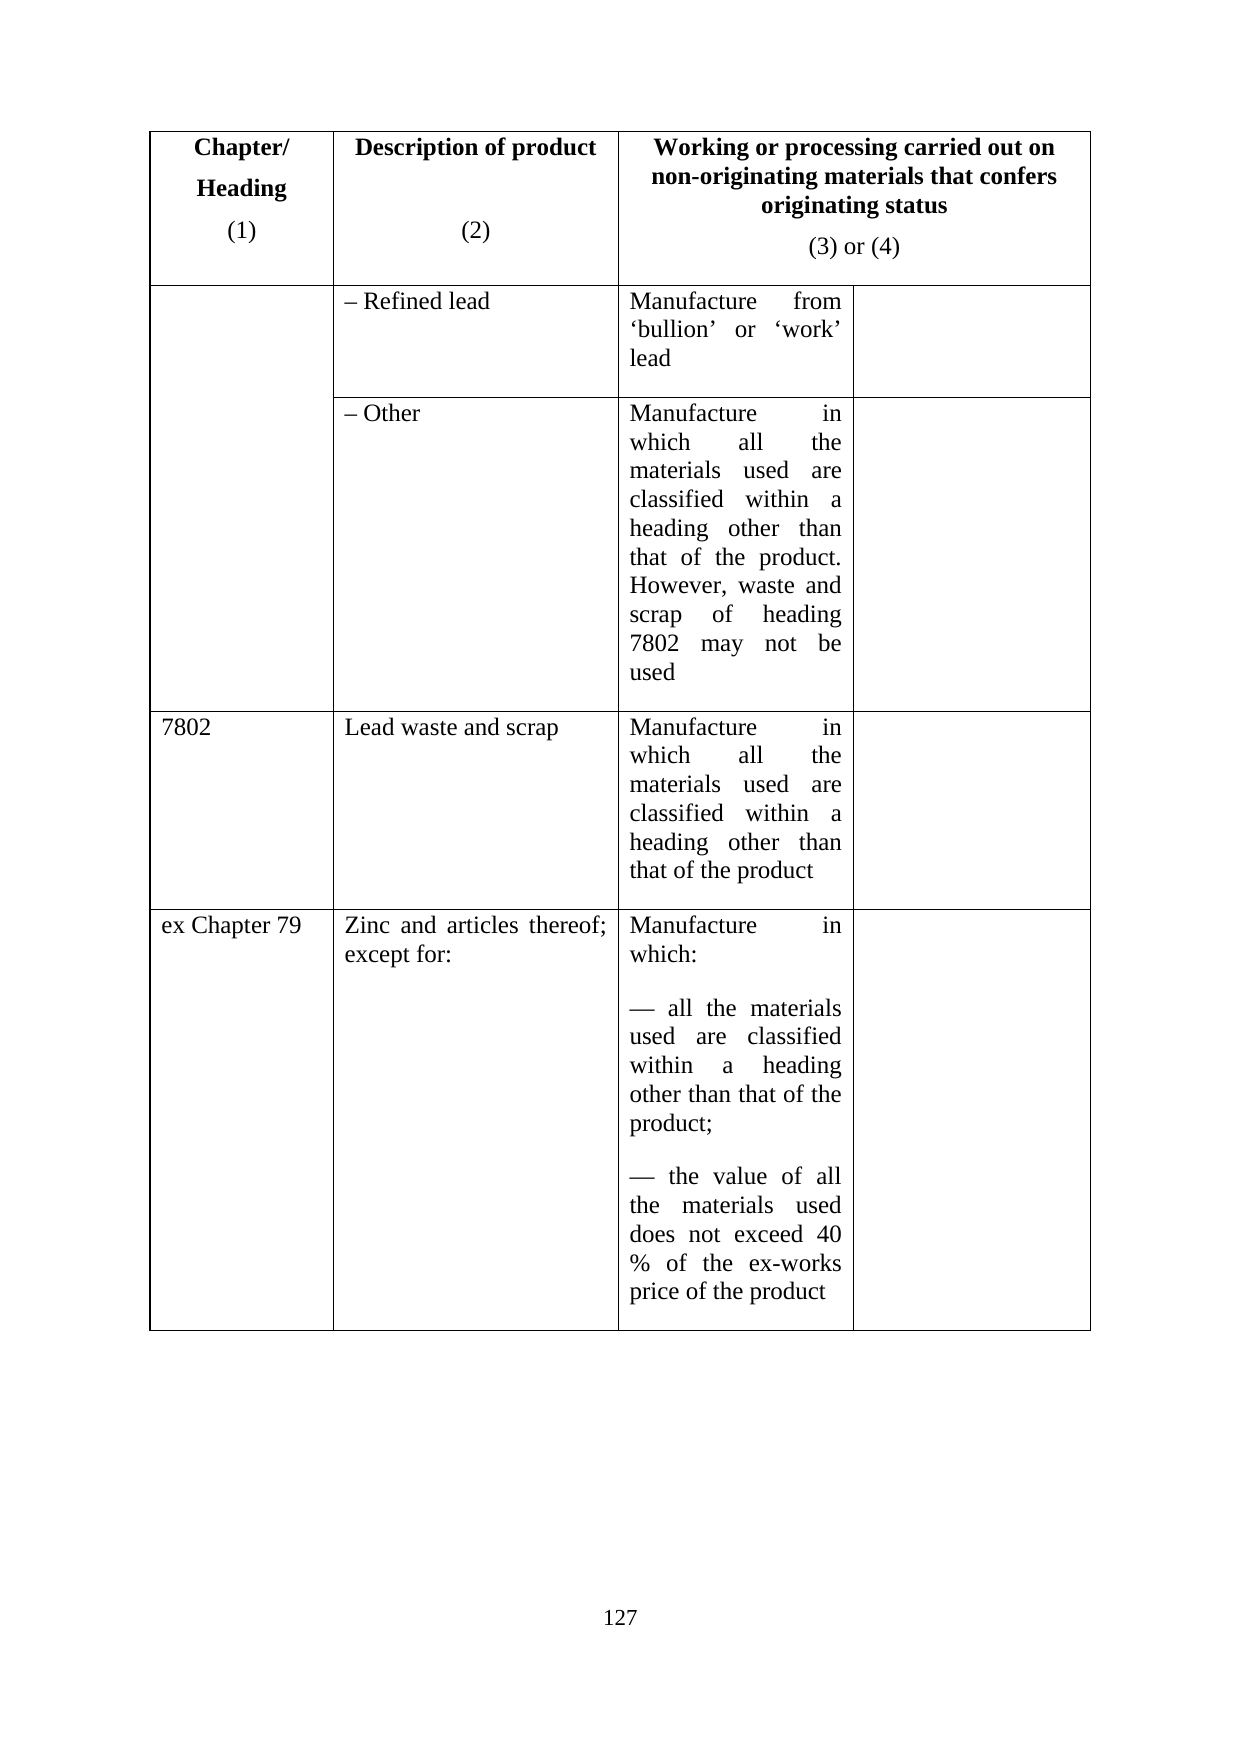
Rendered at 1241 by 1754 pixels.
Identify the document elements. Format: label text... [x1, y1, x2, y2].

table_cell ex Chapter 79 [151, 910, 333, 1330]
table_header Chapter/ Heading (1) [151, 132, 333, 285]
table_cell Zinc and articles thereof; except for: [334, 910, 618, 1330]
table_cell [854, 398, 1090, 711]
table_cell Manufacture in which all the materials used are classified within a heading other than that of the product [619, 712, 853, 909]
table_cell Manufacture in which all the materials used are classified within a heading other than that of the product. However, waste and scrap of heading 7802 may not be used [619, 398, 853, 711]
table_cell Manufacture from ‘bullion’ or ‘work’ lead [619, 286, 853, 397]
table_cell [854, 286, 1090, 397]
table_cell 7802 [151, 712, 333, 909]
table_cell [151, 397, 333, 711]
table_cell – Refined lead [334, 286, 618, 397]
table_cell [854, 712, 1090, 909]
table_cell [151, 286, 333, 397]
table_header Working or processing carried out on non-originating materials that confers originating status (3) or (4) [619, 132, 1090, 285]
table_cell – Other [334, 398, 618, 711]
table_cell Manufacture in which: — all the materials used are classified within a heading other than that of the product; — the value of all the materials used does not exceed 40 % of the ex-works price of the product [619, 910, 853, 1330]
table_cell Lead waste and scrap [334, 712, 618, 909]
table_cell [854, 910, 1090, 1330]
table_header Description of product (2) [334, 132, 618, 285]
